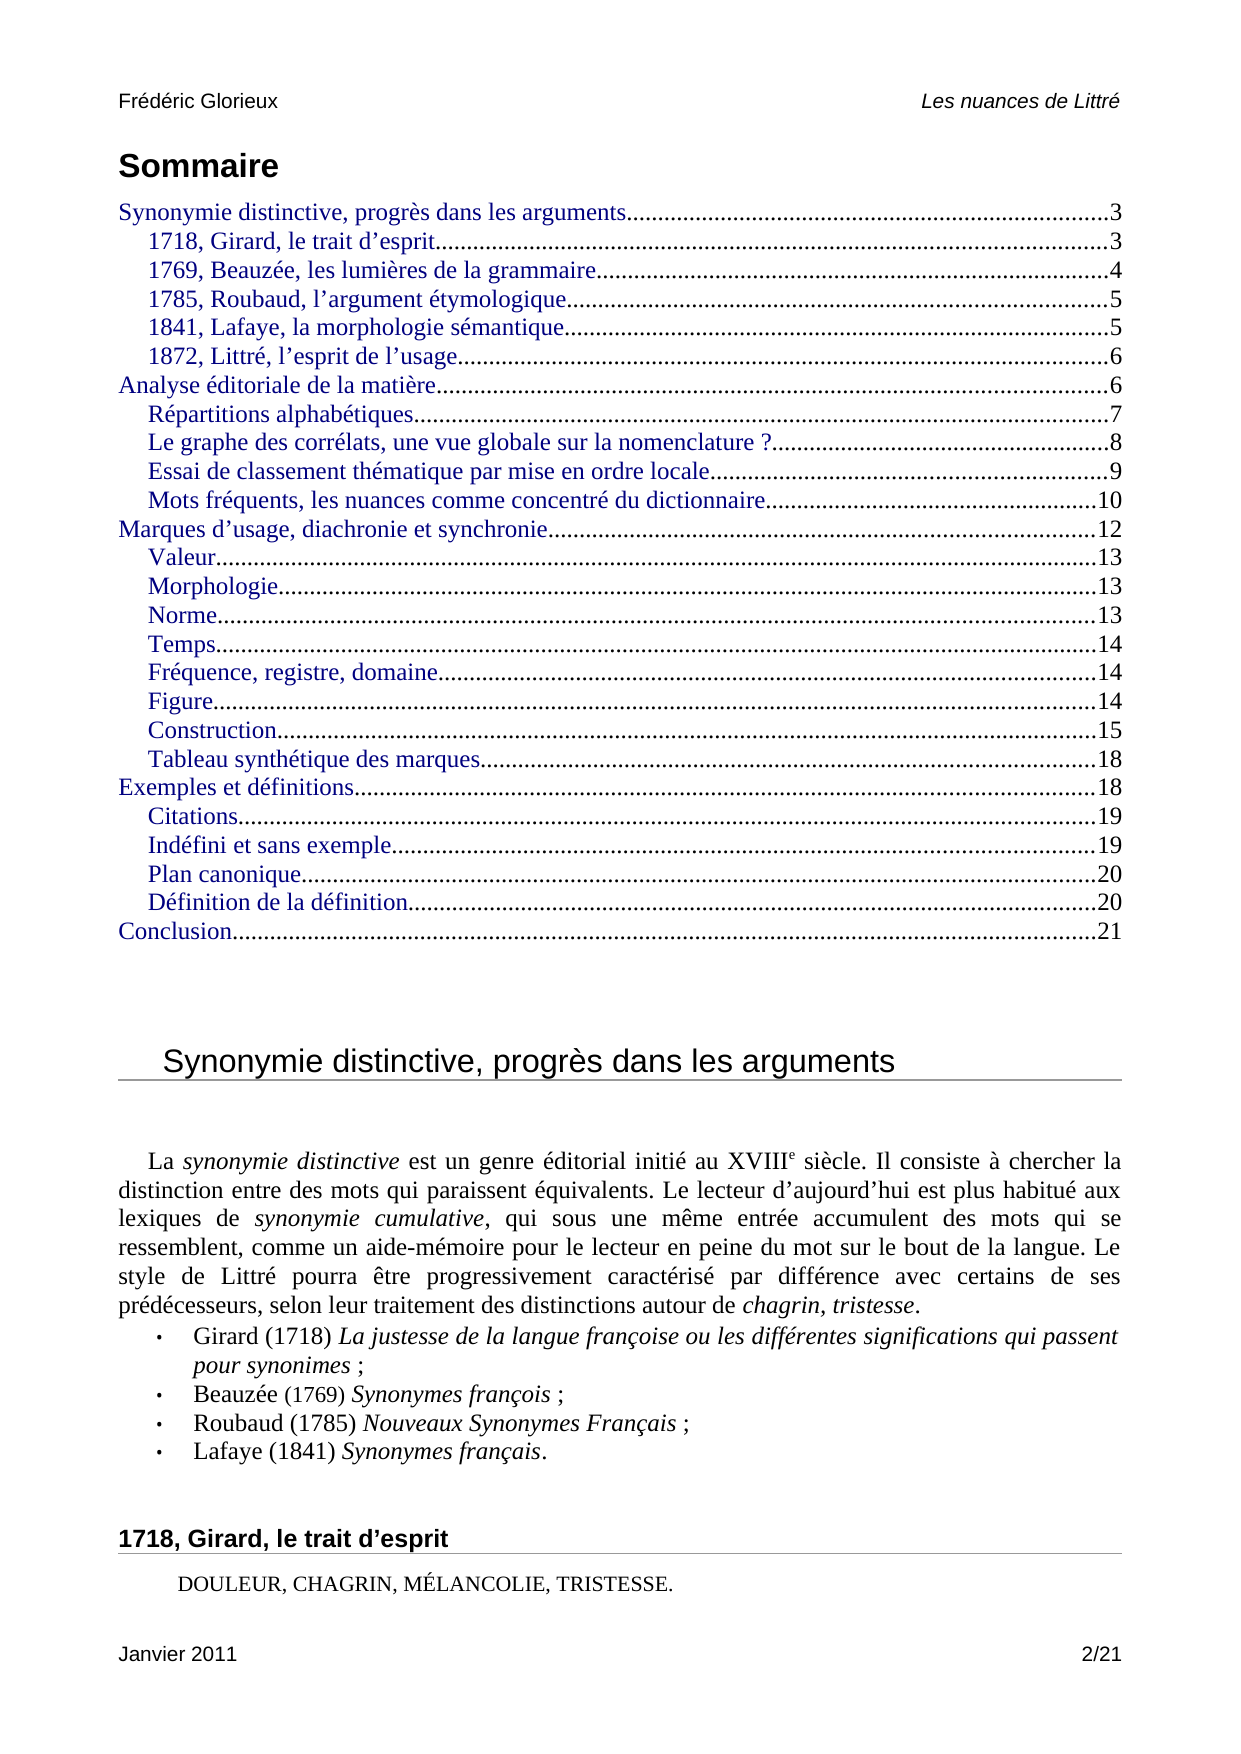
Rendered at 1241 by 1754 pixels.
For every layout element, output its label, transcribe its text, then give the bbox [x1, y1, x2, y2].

text La synonymie distinctive est un genre éditorial initié au XVIIIe siècle. Il consiste à chercher la distinction entre des mots qui paraissent équivalents. Le lecteur d’aujourd’hui est plus habitué aux lexiques de synonymie cumulative, qui sous une même entrée accumulent des mots qui se ressemblent, comme un aide-mémoire pour le lecteur en peine du mot sur le bout de la langue. Le style de Littré pourra être progressivement caractérisé par différence avec certains de ses prédécesseurs, selon leur traitement des distinctions autour de chagrin, tristesse. [118, 1146, 1122, 1318]
text Synonymie distinctive, progrès dans les arguments 3 [118, 197, 1122, 226]
list Girard (1718) La justesse de la langue françoise ou les différentes significations qui passent pour synonimes ; [156, 1321, 1122, 1379]
text Construction 15 [148, 715, 1122, 744]
text Tableau synthétique des marques 18 [148, 744, 1122, 772]
text Exemples et définitions 18 [118, 772, 1122, 801]
text Analyse éditoriale de la matière 6 [118, 370, 1122, 399]
text 1785, Roubaud, l’argument étymologique 5 [148, 284, 1122, 312]
text Marques d’usage, diachronie et synchronie 12 [118, 514, 1122, 542]
text Plan canonique 20 [148, 859, 1122, 887]
text 1769, Beauzée, les lumières de la grammaire 4 [148, 255, 1122, 284]
text DOULEUR, CHAGRIN, MÉLANCOLIE, TRISTESSE. [177, 1571, 1122, 1596]
text Répartitions alphabétiques 7 [148, 399, 1122, 427]
text Fréquence, registre, domaine 14 [148, 657, 1122, 686]
text Figure 14 [148, 686, 1122, 715]
list Lafaye (1841) Synonymes français. [156, 1436, 1122, 1465]
text 1872, Littré, l’esprit de l’usage 6 [148, 341, 1122, 370]
text 1718, Girard, le trait d’esprit 3 [148, 226, 1122, 255]
subtitle Sommaire [118, 146, 1122, 185]
text 1841, Lafaye, la morphologie sémantique 5 [148, 312, 1122, 341]
text Indéfini et sans exemple 19 [148, 830, 1122, 859]
list Roubaud (1785) Nouveaux Synonymes Français ; [156, 1408, 1122, 1436]
text Norme 13 [148, 600, 1122, 629]
list Beauzée (1769) Synonymes françois ; [156, 1379, 1122, 1408]
text Valeur 13 [148, 542, 1122, 571]
text Définition de la définition 20 [148, 887, 1122, 916]
subtitle 1718, Girard, le trait d’esprit [118, 1524, 1122, 1553]
text Morphologie 13 [148, 571, 1122, 600]
text Essai de classement thématique par mise en ordre locale 9 [148, 456, 1122, 485]
subtitle Synonymie distinctive, progrès dans les arguments [118, 1042, 1122, 1079]
text Temps 14 [148, 629, 1122, 657]
text Conclusion 21 [118, 916, 1122, 945]
text Citations 19 [148, 801, 1122, 830]
text Le graphe des corrélats, une vue globale sur la nomenclature ? 8 [148, 427, 1122, 456]
text Mots fréquents, les nuances comme concentré du dictionnaire 10 [148, 485, 1122, 514]
